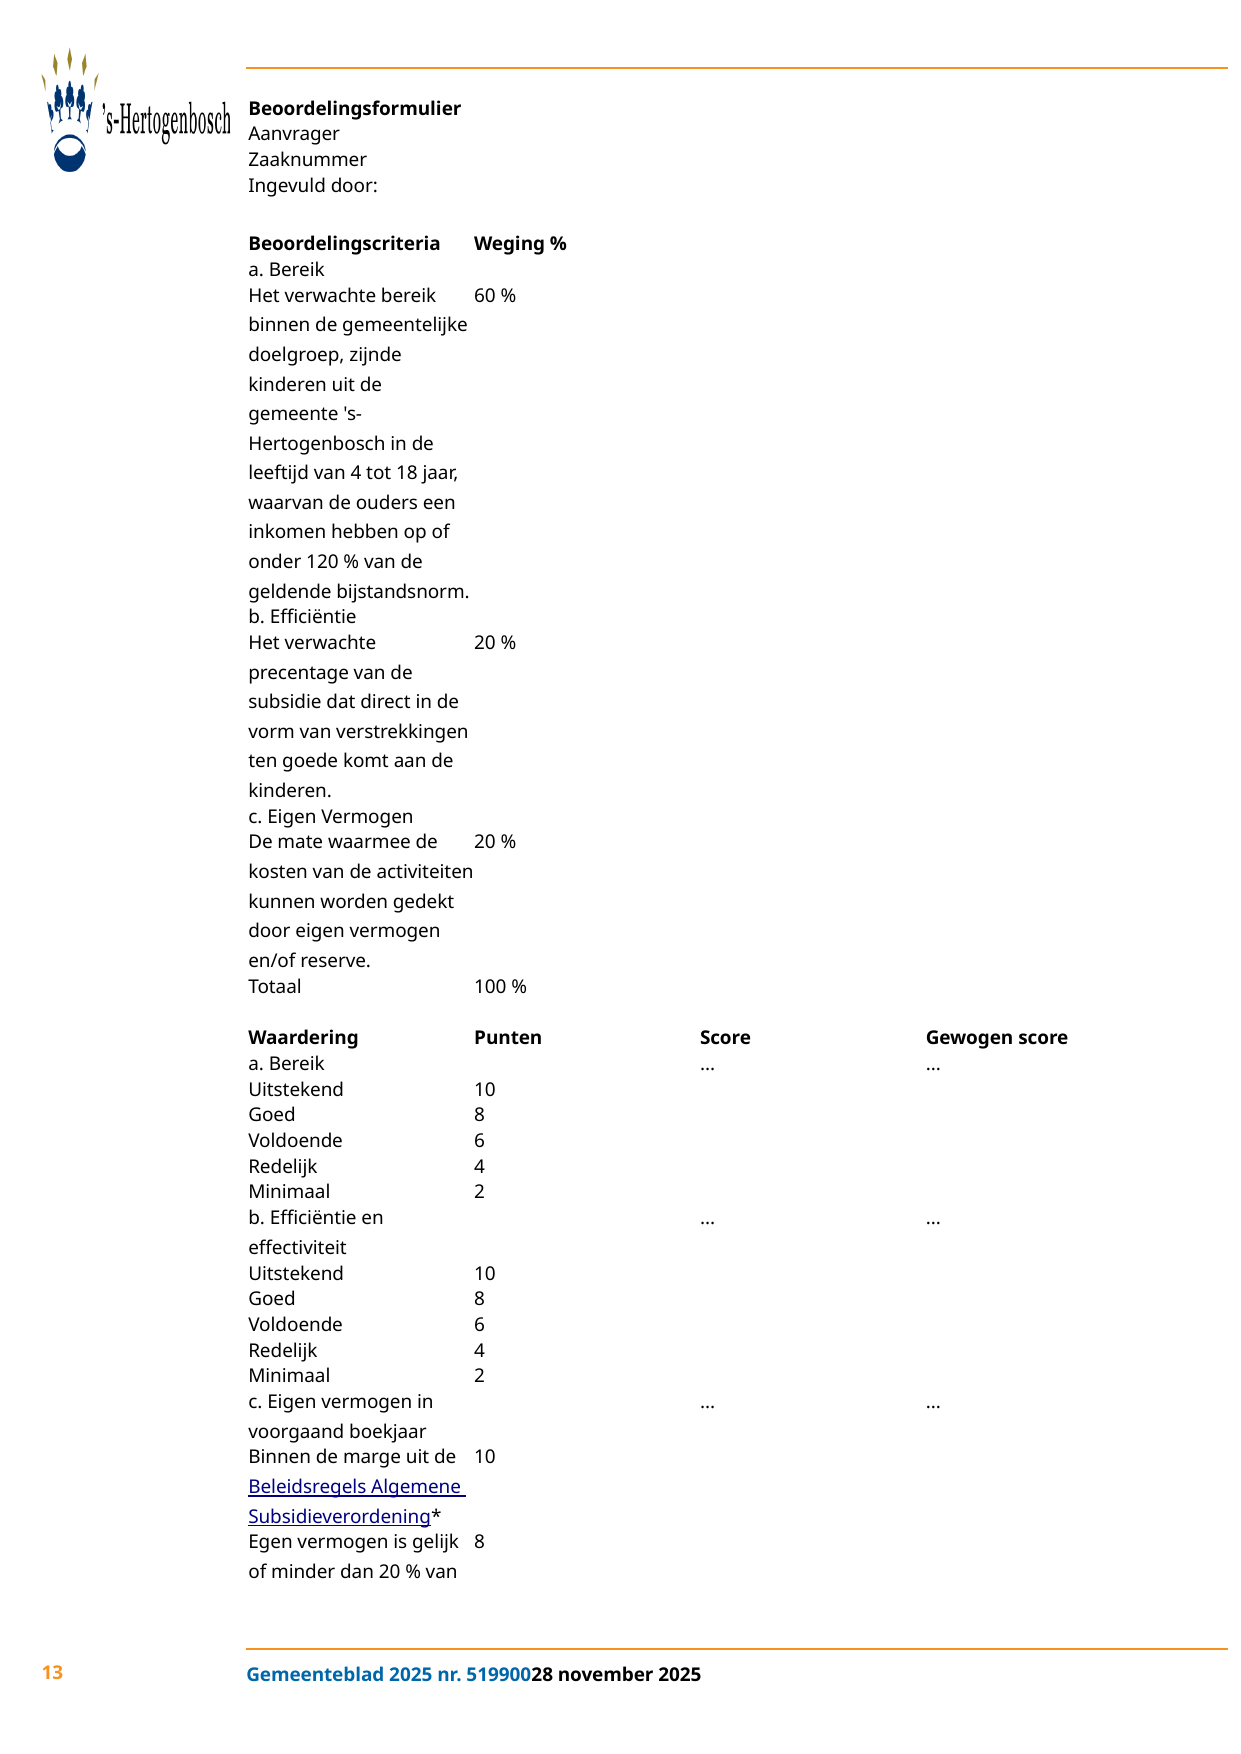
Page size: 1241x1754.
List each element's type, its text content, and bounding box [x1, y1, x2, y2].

table_cell Het verwachte precentage van de subsidie dat direct in de vorm van verstrekkingen ten goede komt aan de kinderen. [248, 629, 474, 803]
table_cell 2 [474, 1179, 700, 1204]
table_header [926, 231, 1152, 256]
table_cell [926, 1260, 1152, 1285]
table_cell [700, 1311, 926, 1337]
table_cell Minimaal [248, 1179, 474, 1204]
table_cell [926, 1337, 1152, 1363]
table_cell Binnen de marge uit de Beleidsregels Algemene Subsidieverordening* [248, 1444, 474, 1528]
table_cell [700, 1260, 926, 1285]
table_cell a. Bereik [248, 256, 474, 282]
table_cell b. Efficiëntie [248, 604, 474, 629]
table_cell [248, 999, 474, 1024]
table_cell [700, 256, 926, 282]
table_cell [926, 1153, 1152, 1179]
table_cell [700, 1101, 926, 1127]
table_cell 2 [474, 1363, 700, 1388]
table_cell 4 [474, 1153, 700, 1179]
table_cell Redelijk [248, 1337, 474, 1363]
table_cell a. Bereik [248, 1050, 474, 1076]
table_cell Het verwachte bereik binnen de gemeentelijke doelgroep, zijnde kinderen uit de gemeente 's-Hertogenbosch in de leeftijd van 4 tot 18 jaar, waarvan de ouders een inkomen hebben op of onder 120 % van de geldende bijstandsnorm. [248, 282, 474, 604]
table_cell [700, 973, 926, 998]
table_cell 60 % [474, 282, 700, 604]
table_cell Redelijk [248, 1153, 474, 1179]
table_cell c. Eigen vermogen in voorgaand boekjaar [248, 1388, 474, 1444]
table_cell Gewogen score [926, 1024, 1152, 1050]
table_cell Voldoende [248, 1311, 474, 1337]
table_cell Minimaal [248, 1363, 474, 1388]
table_cell Punten [474, 1024, 700, 1050]
table_cell 8 [474, 1101, 700, 1127]
table_cell [926, 1179, 1152, 1204]
table_cell [474, 1050, 700, 1076]
table_cell 8 [474, 1529, 700, 1584]
table_cell Goed [248, 1285, 474, 1311]
table_cell ... [926, 1388, 1152, 1444]
table_cell [926, 1363, 1152, 1388]
table_cell [474, 999, 700, 1024]
table_cell 20 % [474, 829, 700, 973]
table_cell [700, 1179, 926, 1204]
table_cell 20 % [474, 629, 700, 803]
table_cell Score [700, 1024, 926, 1050]
table_cell [700, 803, 926, 829]
table_cell [700, 1285, 926, 1311]
table_cell [926, 629, 1152, 803]
table_cell [926, 1444, 1152, 1528]
table_cell b. Efficiëntie en effectiviteit [248, 1204, 474, 1260]
table_cell [700, 604, 926, 629]
table_cell [926, 1285, 1152, 1311]
table_cell Egen vermogen is gelijk of minder dan 20 % van [248, 1529, 474, 1584]
table_cell ... [926, 1050, 1152, 1076]
table_cell De mate waarmee de kosten van de activiteiten kunnen worden gedekt door eigen vermogen en/of reserve. [248, 829, 474, 973]
table_cell ... [700, 1050, 926, 1076]
table_cell [926, 829, 1152, 973]
table_cell [926, 256, 1152, 282]
table_cell [926, 1127, 1152, 1153]
table_cell [926, 1311, 1152, 1337]
table_cell [926, 282, 1152, 604]
table_cell 100 % [474, 973, 700, 998]
table_cell Totaal [248, 973, 474, 998]
table_cell Goed [248, 1101, 474, 1127]
table_cell 8 [474, 1285, 700, 1311]
table_cell [474, 1204, 700, 1260]
table_cell [700, 829, 926, 973]
table_cell [474, 803, 700, 829]
picture [41, 47, 231, 172]
table_cell 10 [474, 1260, 700, 1285]
table_cell ... [700, 1388, 926, 1444]
table_cell [926, 973, 1152, 998]
table_cell ... [700, 1204, 926, 1260]
table_cell [474, 256, 700, 282]
table_header [700, 231, 926, 256]
table_cell ... [926, 1204, 1152, 1260]
table_header Beoordelingsformulier [248, 95, 1152, 121]
table_cell [474, 1388, 700, 1444]
table_cell [926, 803, 1152, 829]
table_cell [700, 1337, 926, 1363]
table_cell [474, 604, 700, 629]
table_cell Uitstekend [248, 1076, 474, 1101]
table_cell [700, 629, 926, 803]
table_cell 6 [474, 1311, 700, 1337]
table_cell [700, 1076, 926, 1101]
table_cell Uitstekend [248, 1260, 474, 1285]
table_cell c. Eigen Vermogen [248, 803, 474, 829]
table_header Beoordelingscriteria [248, 231, 474, 256]
table_cell [700, 1529, 926, 1584]
table_cell 6 [474, 1127, 700, 1153]
table_cell Waardering [248, 1024, 474, 1050]
table_cell 4 [474, 1337, 700, 1363]
table_cell [926, 604, 1152, 629]
table_cell Aanvrager [248, 121, 1152, 146]
table_cell 10 [474, 1444, 700, 1528]
table_cell [700, 1363, 926, 1388]
table_cell [700, 282, 926, 604]
table_cell Ingevuld door: [248, 172, 1152, 198]
table_cell [926, 1101, 1152, 1127]
table_cell [700, 1153, 926, 1179]
table_cell [926, 999, 1152, 1024]
table_cell 10 [474, 1076, 700, 1101]
table_cell [926, 1076, 1152, 1101]
table_cell [700, 999, 926, 1024]
table_cell Zaaknummer [248, 146, 1152, 172]
table_cell Voldoende [248, 1127, 474, 1153]
table_cell [926, 1529, 1152, 1584]
table_cell [700, 1127, 926, 1153]
table_header Weging % [474, 231, 700, 256]
table_cell [700, 1444, 926, 1528]
